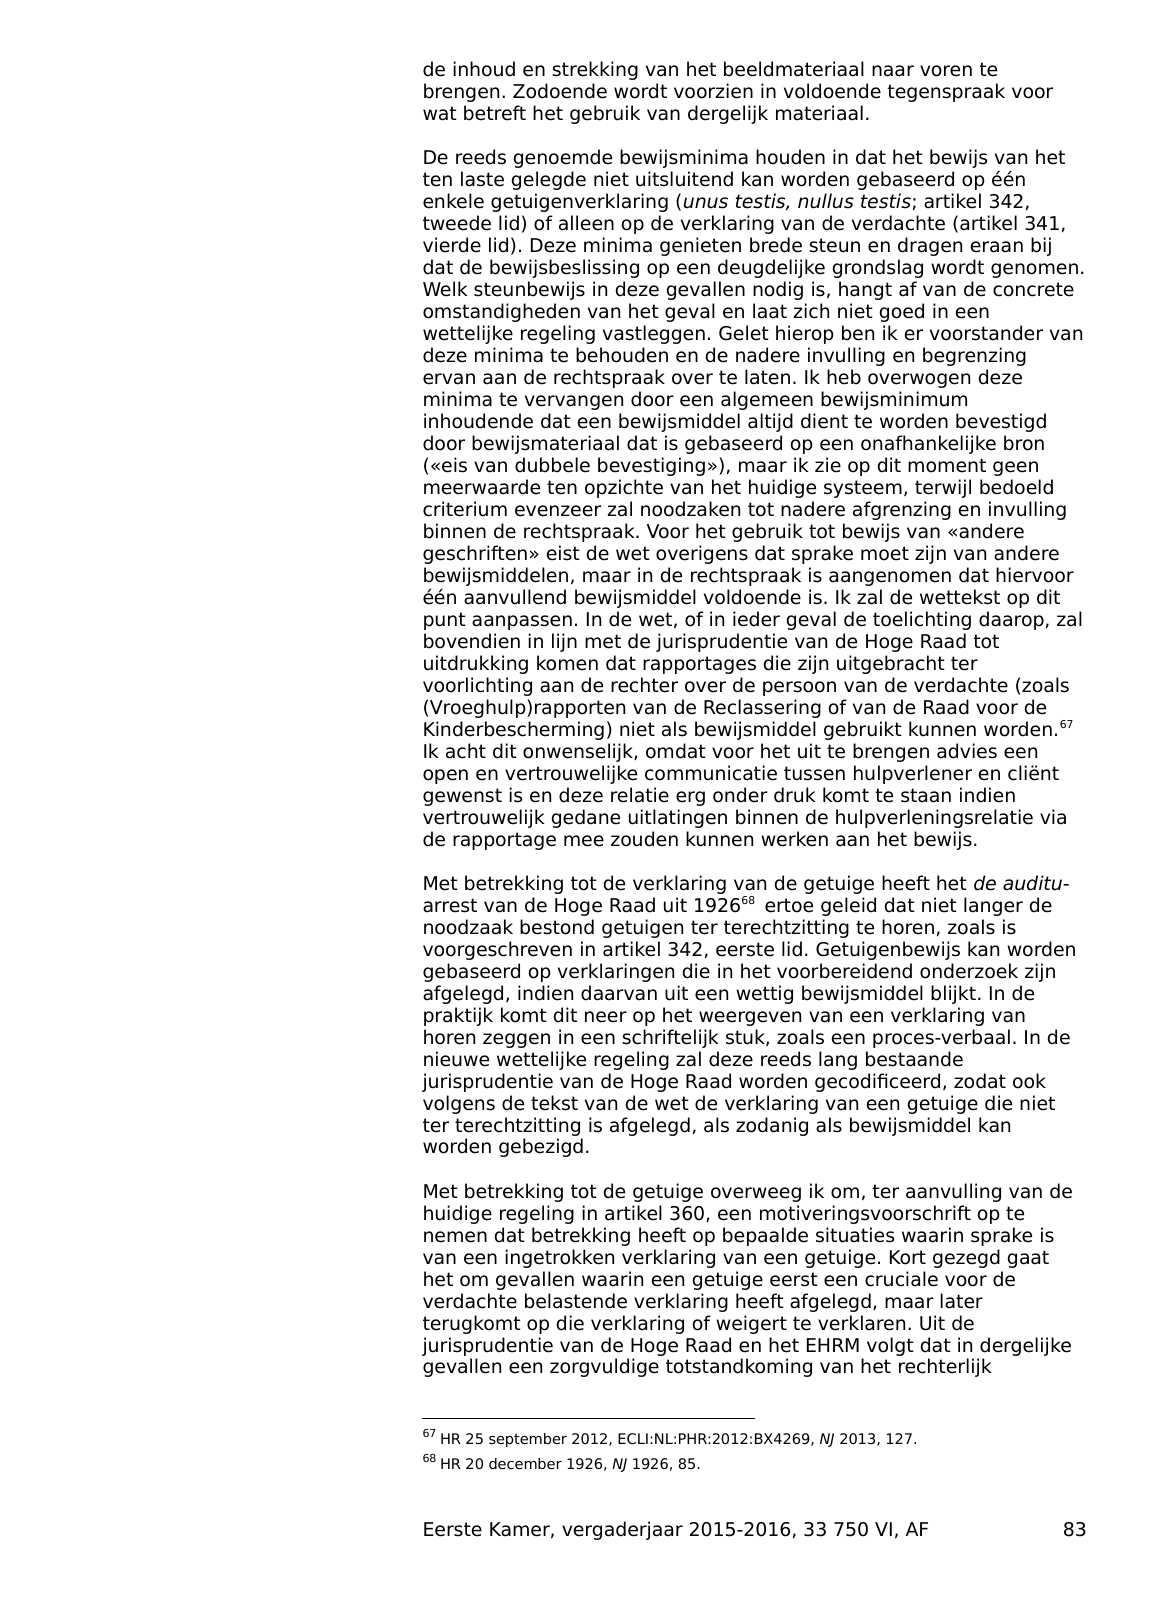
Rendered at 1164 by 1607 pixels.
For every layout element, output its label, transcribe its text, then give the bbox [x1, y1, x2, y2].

text de inhoud en strekking van het beeldmateriaal naar voren te brengen. Zodoende wordt voorzien in voldoende tegenspraak voor wat betreft het gebruik van dergelijk materiaal. [422, 59, 1087, 125]
text De reeds genoemde bewijsminima houden in dat het bewijs van het ten laste gelegde niet uitsluitend kan worden gebaseerd op één enkele getuigenverklaring (unus testis, nullus testis; artikel 342, tweede lid) of alleen op de verklaring van de verdachte (artikel 341, vierde lid). Deze minima genieten brede steun en dragen eraan bij dat de bewijsbeslissing op een deugdelijke grondslag wordt genomen. Welk steunbewijs in deze gevallen nodig is, hangt af van de concrete omstandigheden van het geval en laat zich niet goed in een wettelijke regeling vastleggen. Gelet hierop ben ik er voorstander van deze minima te behouden en de nadere invulling en begrenzing ervan aan de rechtspraak over te laten. Ik heb overwogen deze minima te vervangen door een algemeen bewijsminimum inhoudende dat een bewijsmiddel altijd dient te worden bevestigd door bewijsmateriaal dat is gebaseerd op een onafhankelijke bron («eis van dubbele bevestiging»), maar ik zie op dit moment geen meerwaarde ten opzichte van het huidige systeem, terwijl bedoeld criterium evenzeer zal noodzaken tot nadere afgrenzing en invulling binnen de rechtspraak. Voor het gebruik tot bewijs van «andere geschriften» eist de wet overigens dat sprake moet zijn van andere bewijsmiddelen, maar in de rechtspraak is aangenomen dat hiervoor één aanvullend bewijsmiddel voldoende is. Ik zal de wettekst op dit punt aanpassen. In de wet, of in ieder geval de toelichting daarop, zal bovendien in lijn met de jurisprudentie van de Hoge Raad tot uitdrukking komen dat rapportages die zijn uitgebracht ter voorlichting aan de rechter over de persoon van de verdachte (zoals (Vroeghulp)rapporten van de Reclassering of van de Raad voor de Kinderbescherming) niet als bewijsmiddel gebruikt kunnen worden. Ik acht dit onwenselijk, omdat voor het uit te brengen advies een open en vertrouwelijke communicatie tussen hulpverlener en cliënt gewenst is en deze relatie erg onder druk komt te staan indien vertrouwelijk gedane uitlatingen binnen de hulpverleningsrelatie via de rapportage mee zouden kunnen werken aan het bewijs. [422, 147, 1087, 851]
text Met betrekking tot de verklaring van de getuige heeft het de auditu-arrest van de Hoge Raad uit 1926 ertoe geleid dat niet langer de noodzaak bestond getuigen ter terechtzitting te horen, zoals is voorgeschreven in artikel 342, eerste lid. Getuigenbewijs kan worden gebaseerd op verklaringen die in het voorbereidend onderzoek zijn afgelegd, indien daarvan uit een wettig bewijsmiddel blijkt. In de praktijk komt dit neer op het weergeven van een verklaring van horen zeggen in een schriftelijk stuk, zoals een proces-verbaal. In de nieuwe wettelijke regeling zal deze reeds lang bestaande jurisprudentie van de Hoge Raad worden gecodificeerd, zodat ook volgens de tekst van de wet de verklaring van een getuige die niet ter terechtzitting is afgelegd, als zodanig als bewijsmiddel kan worden gebezigd. [422, 873, 1087, 1158]
text HR 25 september 2012, ECLI:NL:PHR:2012:BX4269, NJ 2013, 127. [422, 1427, 1087, 1449]
text HR 20 december 1926, NJ 1926, 85. [422, 1452, 1087, 1474]
text Met betrekking tot de getuige overweeg ik om, ter aanvulling van de huidige regeling in artikel 360, een motiveringsvoorschrift op te nemen dat betrekking heeft op bepaalde situaties waarin sprake is van een ingetrokken verklaring van een getuige. Kort gezegd gaat het om gevallen waarin een getuige eerst een cruciale voor de verdachte belastende verklaring heeft afgelegd, maar later terugkomt op die verklaring of weigert te verklaren. Uit de jurisprudentie van de Hoge Raad en het EHRM volgt dat in dergelijke gevallen een zorgvuldige totstandkoming van het rechterlijk [422, 1181, 1087, 1378]
